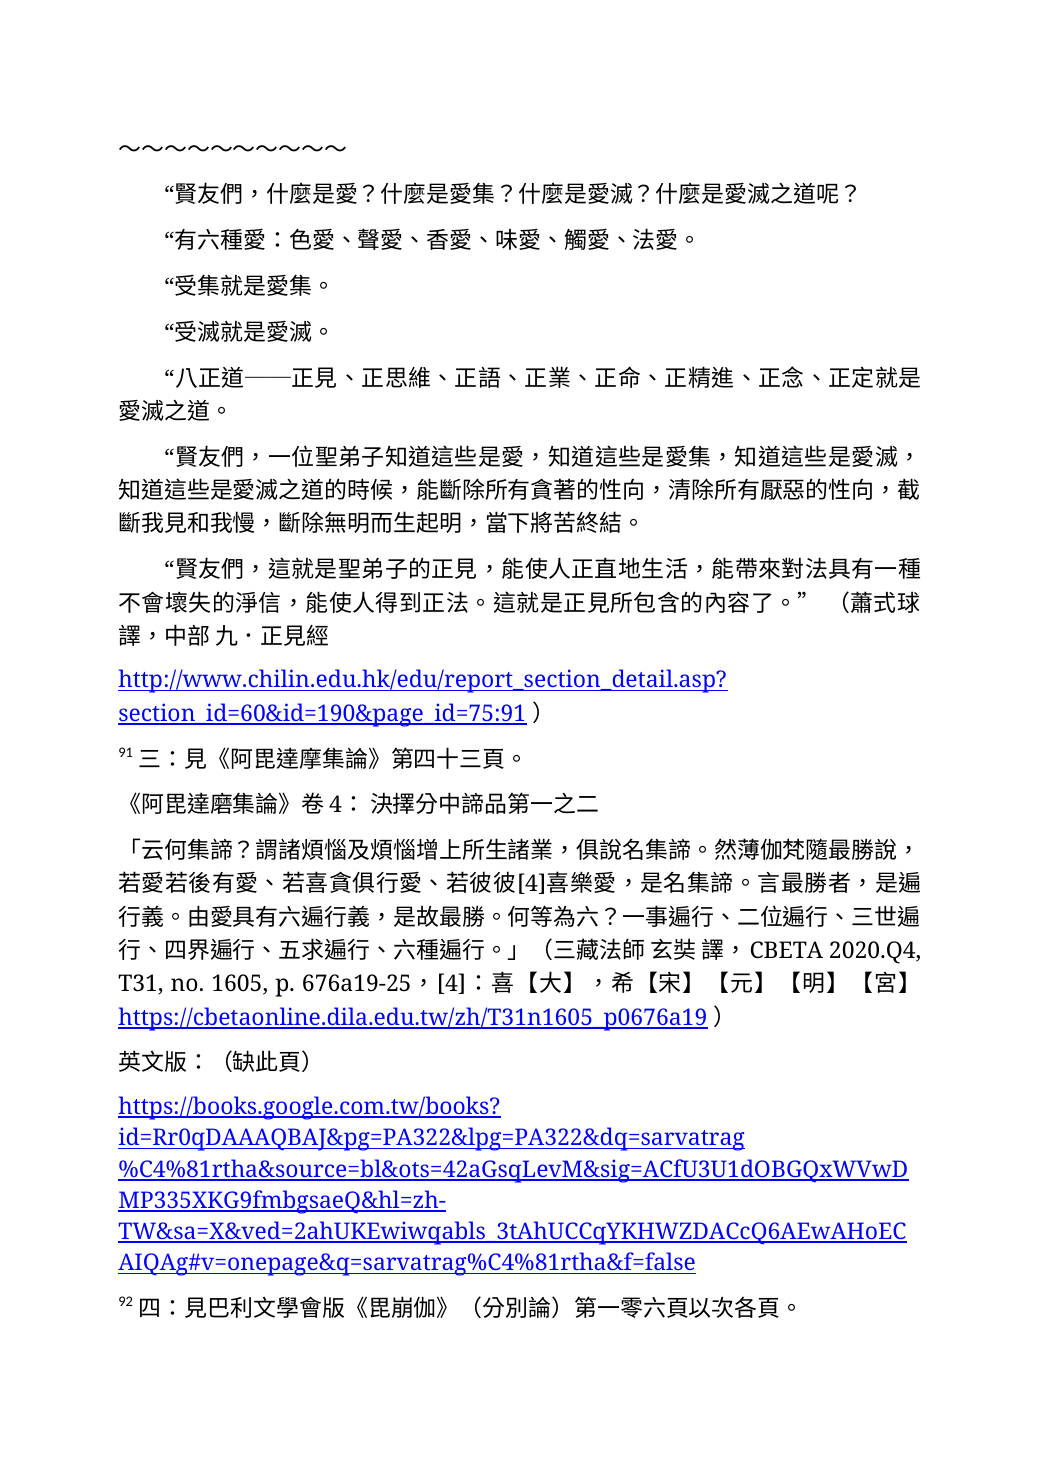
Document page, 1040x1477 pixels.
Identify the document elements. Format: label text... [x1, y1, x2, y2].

text https://books.google.com.tw/books?id=Rr0qDAAAQBAJ&pg=PA322&lpg=PA322&dq=sarvatrag%C4%81rtha&source=bl&ots=42aGsqLevM&sig=ACfU3U1dOBGQxWVwDMP335XKG9fmbgsaeQ&hl=zh-TW&sa=X&ved=2ahUKEwiwqabls_3tAhUCCqYKHWZDACcQ6AEwAHoECAIQAg#v=onepage&q=sarvatrag%C4%81rtha&f=false [118, 1090, 921, 1277]
text 三：見《阿毘達摩集論》第四十三頁。 [118, 740, 921, 774]
text “有六種愛：色愛、聲愛、香愛、味愛、觸愛、法愛。 [118, 222, 921, 256]
text 「云何集諦？謂諸煩惱及煩惱增上所生諸業，俱說名集諦。然薄伽梵隨最勝說，若愛若後有愛、若喜貪俱行愛、若彼彼[4]喜樂愛，是名集諦。言最勝者，是遍行義。由愛具有六遍行義，是故最勝。何等為六？一事遍行、二位遍行、三世遍行、四界遍行、五求遍行、六種遍行。」（三藏法師 玄奘 譯，CBETA 2020.Q4, T31, no. 1605, p. 676a19-25，[4]：喜【大】，希【宋】【元】【明】【宮】 https://cbetaonline.dila.edu.tw/zh/T31n1605_p0676a19 ） [118, 832, 921, 1032]
text “賢友們，這就是聖弟子的正見，能使人正直地生活，能帶來對法具有一種不會壞失的淨信，能使人得到正法。這就是正見所包含的內容了。” （蕭式球 譯，中部 九．正見經 [118, 551, 921, 651]
text “八正道──正見、正思維、正語、正業、正命、正精進、正念、正定就是愛滅之道。 [118, 360, 921, 426]
text 《阿毘達磨集論》卷4： 決擇分中諦品第一之二 [118, 786, 921, 819]
text http://www.chilin.edu.hk/edu/report_section_detail.asp?section_id=60&id=190&page_id=75:91 ） [118, 663, 921, 728]
text “賢友們，一位聖弟子知道這些是愛，知道這些是愛集，知道這些是愛滅，知道這些是愛滅之道的時候，能斷除所有貪著的性向，清除所有厭惡的性向，截斷我見和我慢，斷除無明而生起明，當下將苦終結。 [118, 439, 921, 538]
text 四：見巴利文學會版《毘崩伽》（分別論）第一零六頁以次各頁。 [118, 1290, 921, 1323]
text “賢友們，什麼是愛？什麼是愛集？什麼是愛滅？什麼是愛滅之道呢？ [118, 176, 921, 210]
text ～～～～～～～～～～ [118, 131, 921, 164]
text “受滅就是愛滅。 [118, 314, 921, 347]
text “受集就是愛集。 [118, 268, 921, 301]
text 英文版：（缺此頁） [118, 1044, 921, 1077]
